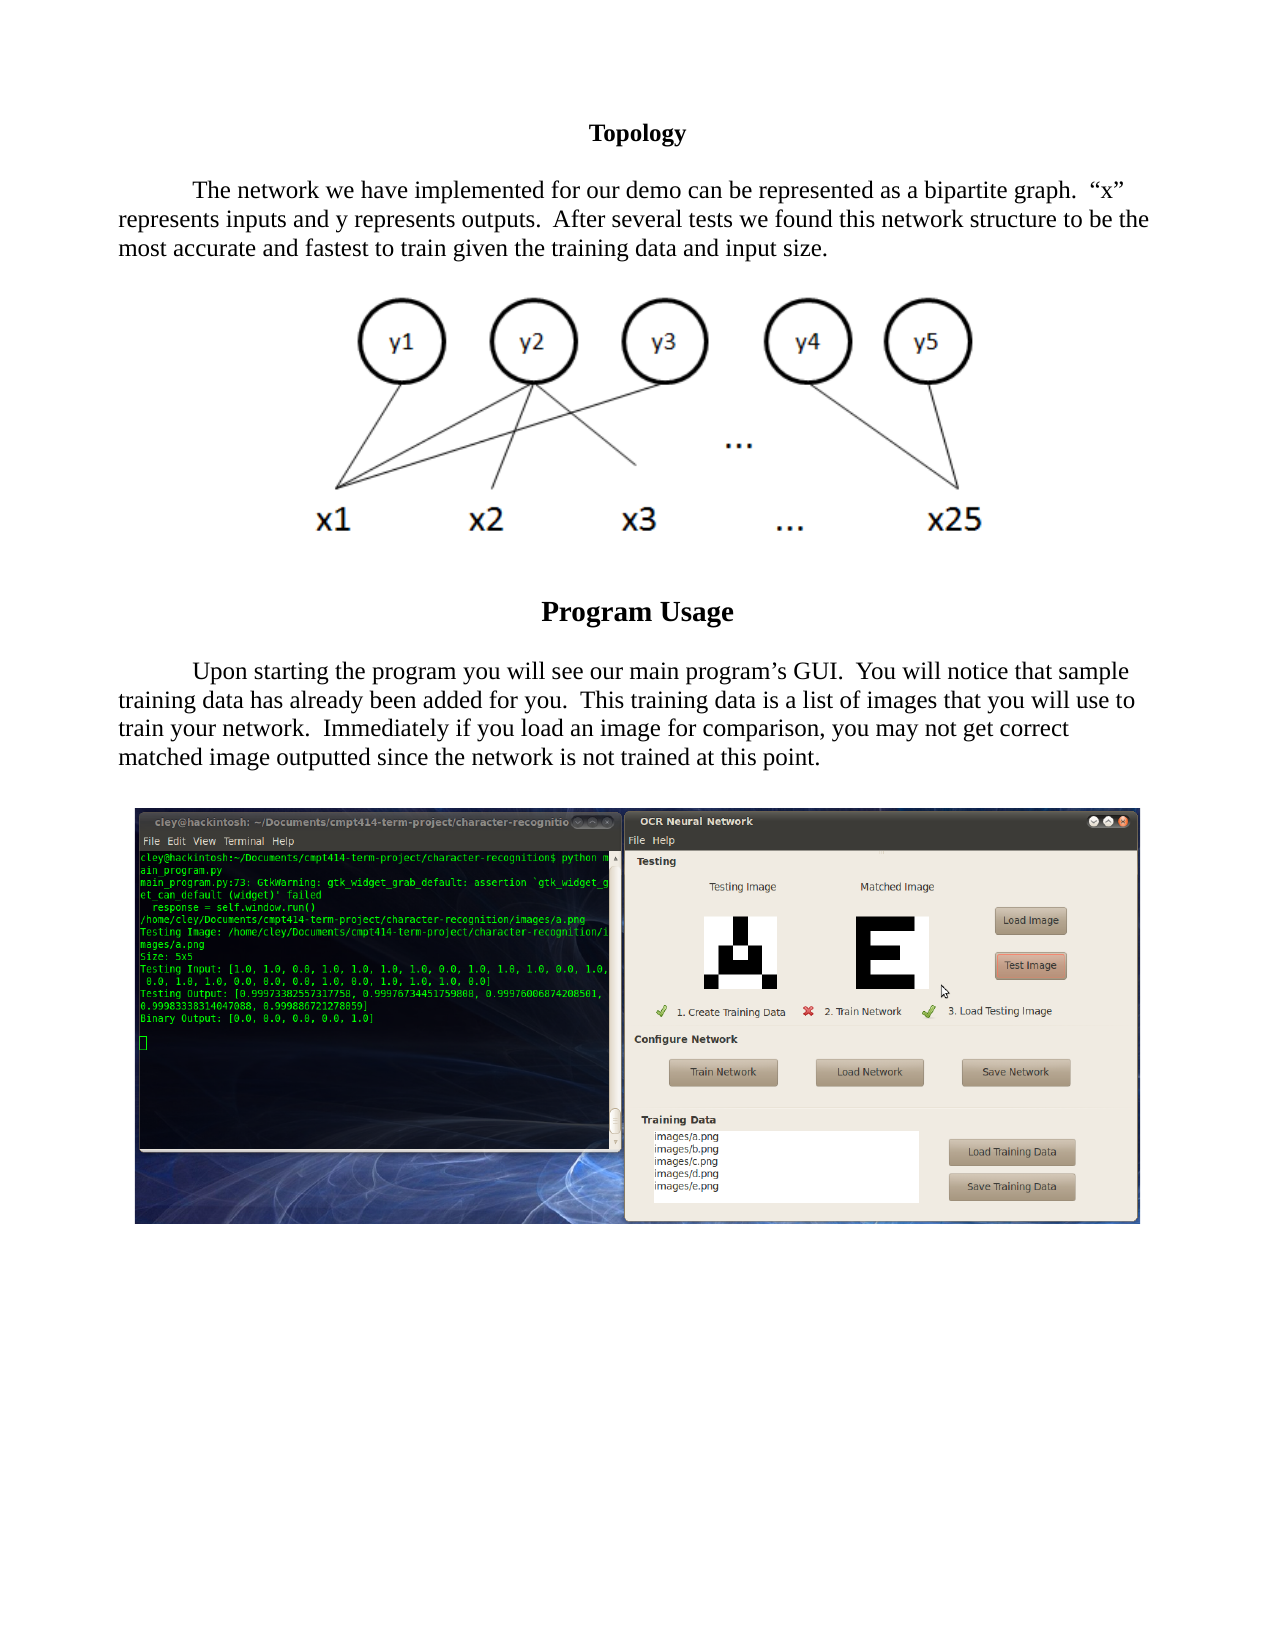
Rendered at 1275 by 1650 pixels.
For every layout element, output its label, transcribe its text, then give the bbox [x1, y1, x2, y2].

text The network we have implemented for our demo can be represented as a bipartite graph. “x” represents inputs and y represents outputs. After several tests we found this network structure to be the most accurate and fastest to train given the training data and input size. [118, 176, 1157, 262]
text Program Usage [118, 594, 1157, 627]
picture [262, 271, 1013, 556]
text Upon starting the program you will see our main program’s GUI. You will notice that sample training data has already been added for you. This training data is a list of images that you will use to train your network. Immediately if you load an image for comparison, you may not get correct matched image outputted since the network is not trained at this point. [118, 656, 1157, 771]
picture [134, 808, 1141, 1224]
text Topology [118, 118, 1157, 147]
